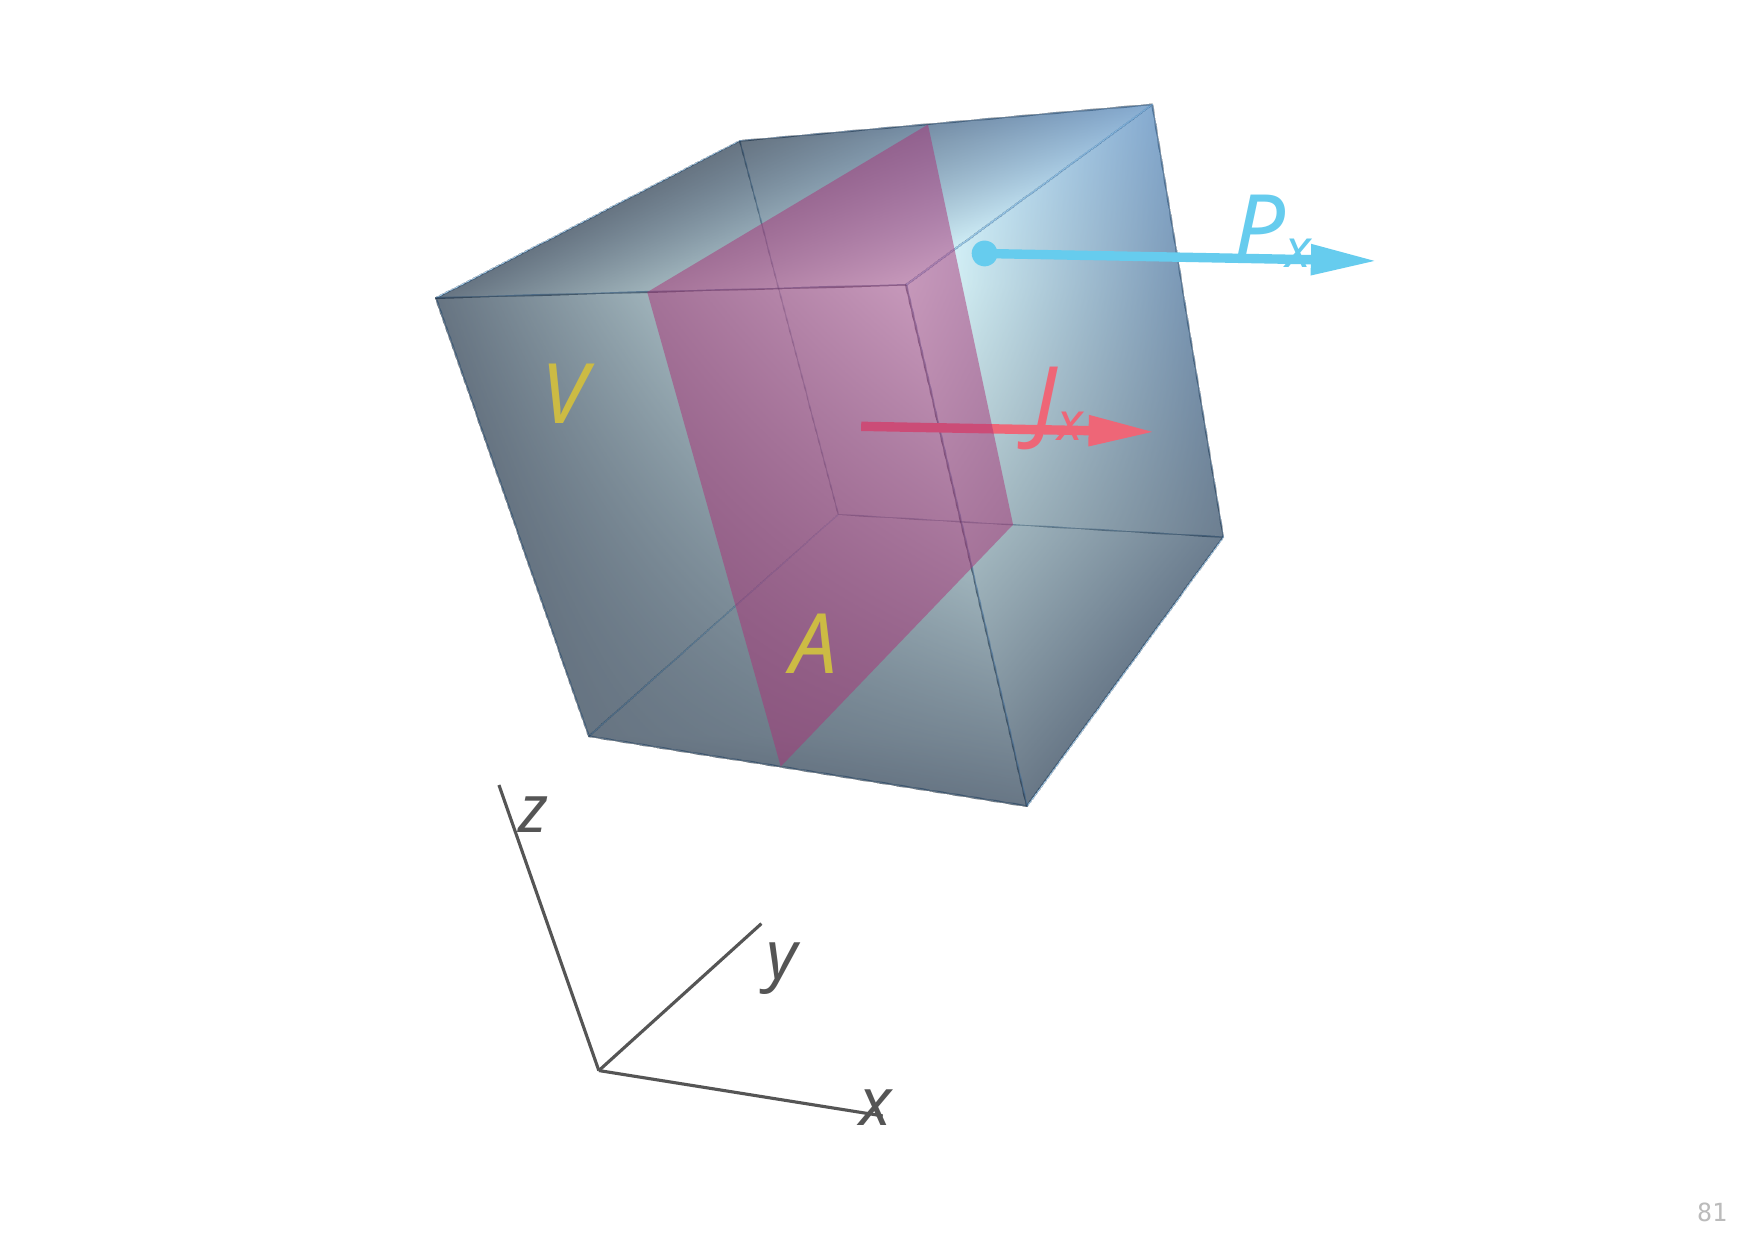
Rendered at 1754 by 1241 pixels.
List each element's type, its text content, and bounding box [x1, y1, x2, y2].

text_box Px [1218, 154, 1332, 254]
text_box x [844, 1047, 886, 1129]
text_box Jx [1017, 327, 1105, 425]
text_box V [526, 327, 617, 426]
text_box y [751, 899, 793, 982]
text_box A [775, 577, 866, 676]
text_box z [503, 753, 543, 836]
text_box [647, 124, 1014, 767]
